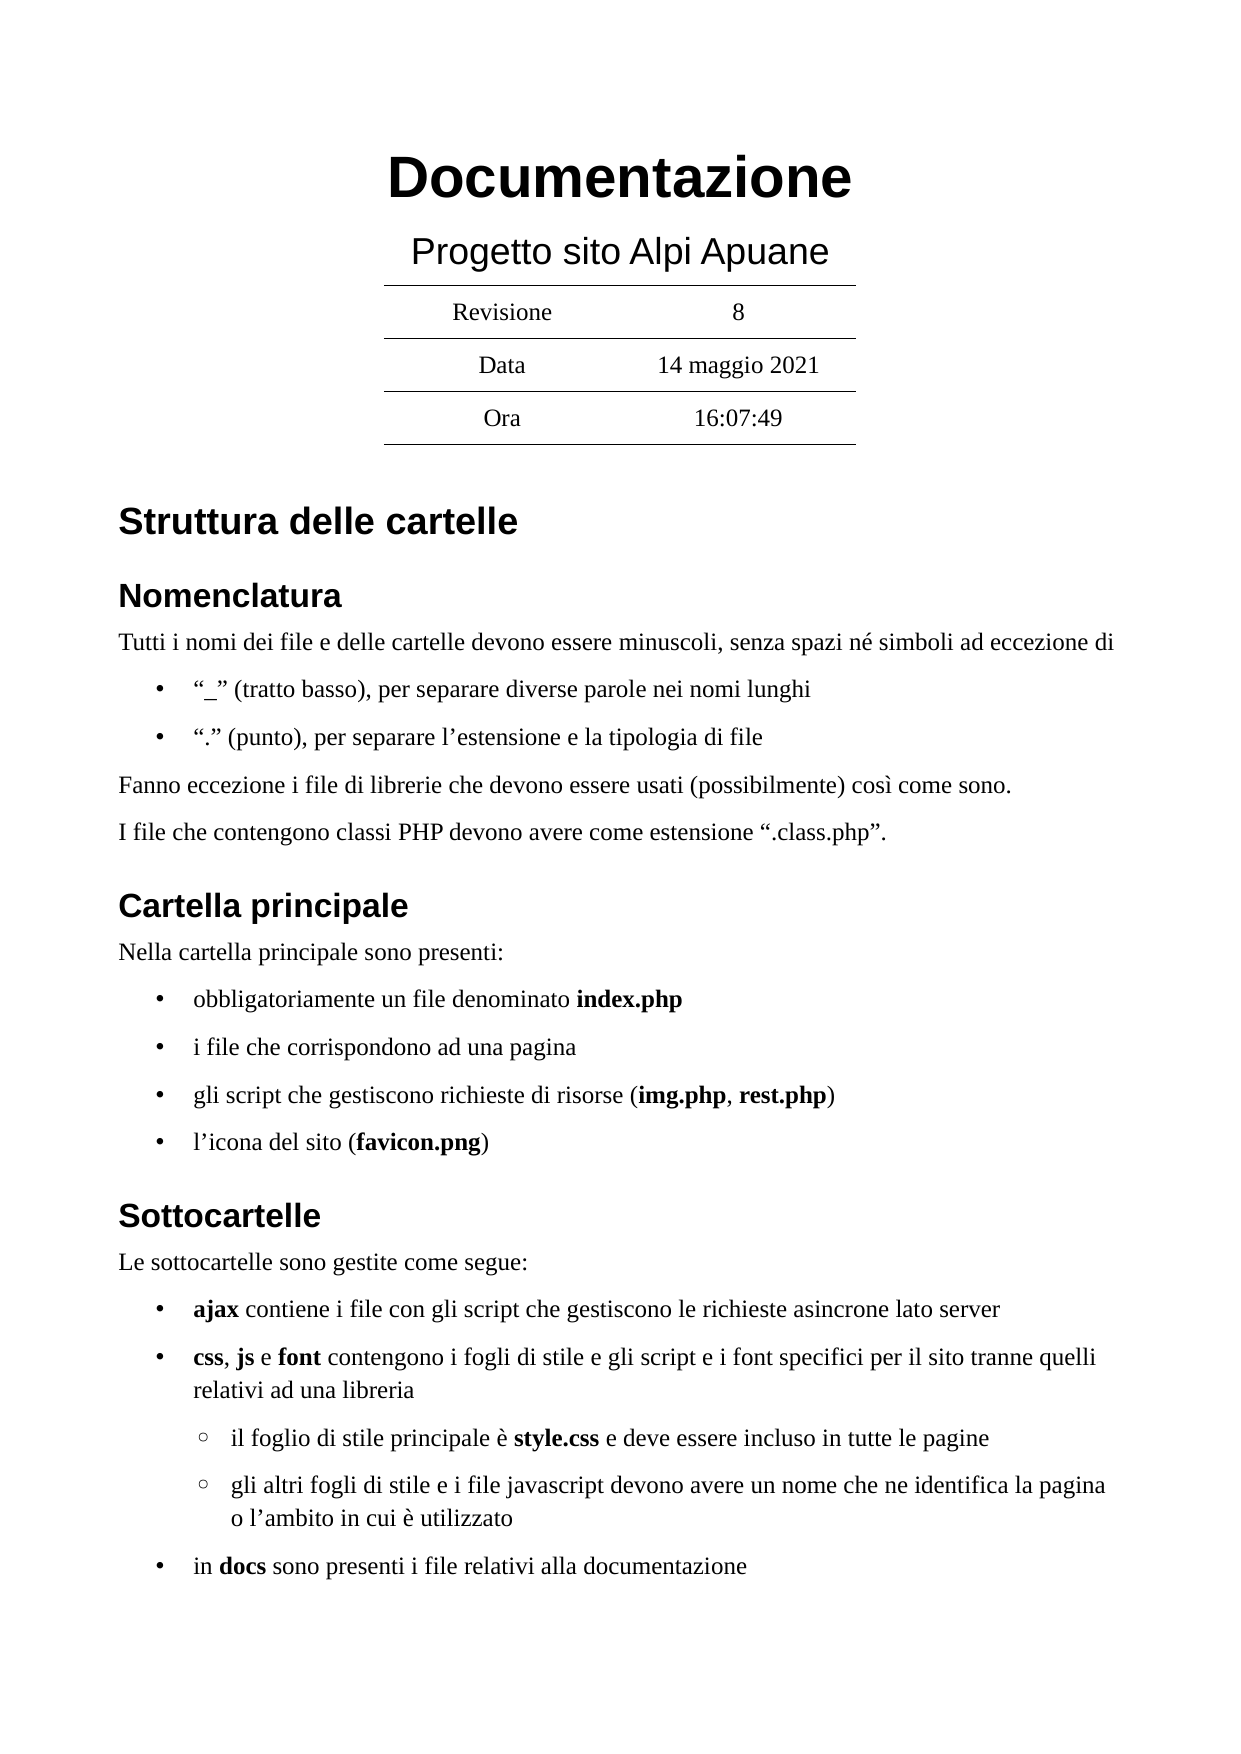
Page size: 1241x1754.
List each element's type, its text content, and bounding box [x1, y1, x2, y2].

text Tutti i nomi dei file e delle cartelle devono essere minuscoli, senza spazi né simboli ad eccezione di [118, 627, 1122, 656]
text Le sottocartelle sono gestite come segue: [118, 1247, 1122, 1276]
subtitle Progetto sito Alpi Apuane [118, 229, 1122, 272]
list css, js e font contengono i fogli di stile e gli script e i font specifici per il sito tranne quelli relativi ad una libreria [156, 1342, 1122, 1404]
list obbligatoriamente un file denominato index.php [156, 984, 1122, 1013]
list “_” (tratto basso), per separare diverse parole nei nomi lunghi [156, 674, 1122, 703]
list “.” (punto), per separare l’estensione e la tipologia di file [156, 722, 1122, 751]
subtitle Cartella principale [118, 886, 1122, 924]
table_cell Ora [384, 392, 620, 444]
list ajax contiene i file con gli script che gestiscono le richieste asincrone lato server [156, 1294, 1122, 1323]
text Fanno eccezione i file di librerie che devono essere usati (possibilmente) così come sono. [118, 770, 1122, 798]
text Nella cartella principale sono presenti: [118, 937, 1122, 966]
list i file che corrispondono ad una pagina [156, 1032, 1122, 1061]
table_cell 14 maggio 2021 [620, 339, 856, 391]
subtitle Sottocartelle [118, 1196, 1122, 1234]
list il foglio di stile principale è style.css e deve essere incluso in tutte le pagine [193, 1423, 1122, 1451]
table_header Revisione [384, 286, 620, 338]
table_cell Data [384, 339, 620, 391]
list l’icona del sito (favicon.png) [156, 1127, 1122, 1156]
title Documentazione [118, 143, 1122, 210]
subtitle Nomenclatura [118, 576, 1122, 614]
list gli script che gestiscono richieste di risorse (img.php, rest.php) [156, 1080, 1122, 1108]
list in docs sono presenti i file relativi alla documentazione [156, 1551, 1122, 1580]
subtitle Struttura delle cartelle [118, 499, 1122, 542]
text I file che contengono classi PHP devono avere come estensione “.class.php”. [118, 817, 1122, 846]
table_header 8 [620, 286, 856, 338]
table_cell 16:07:49 [620, 392, 856, 444]
list gli altri fogli di stile e i file javascript devono avere un nome che ne identifica la pagina o l’ambito in cui è utilizzato [193, 1470, 1122, 1532]
